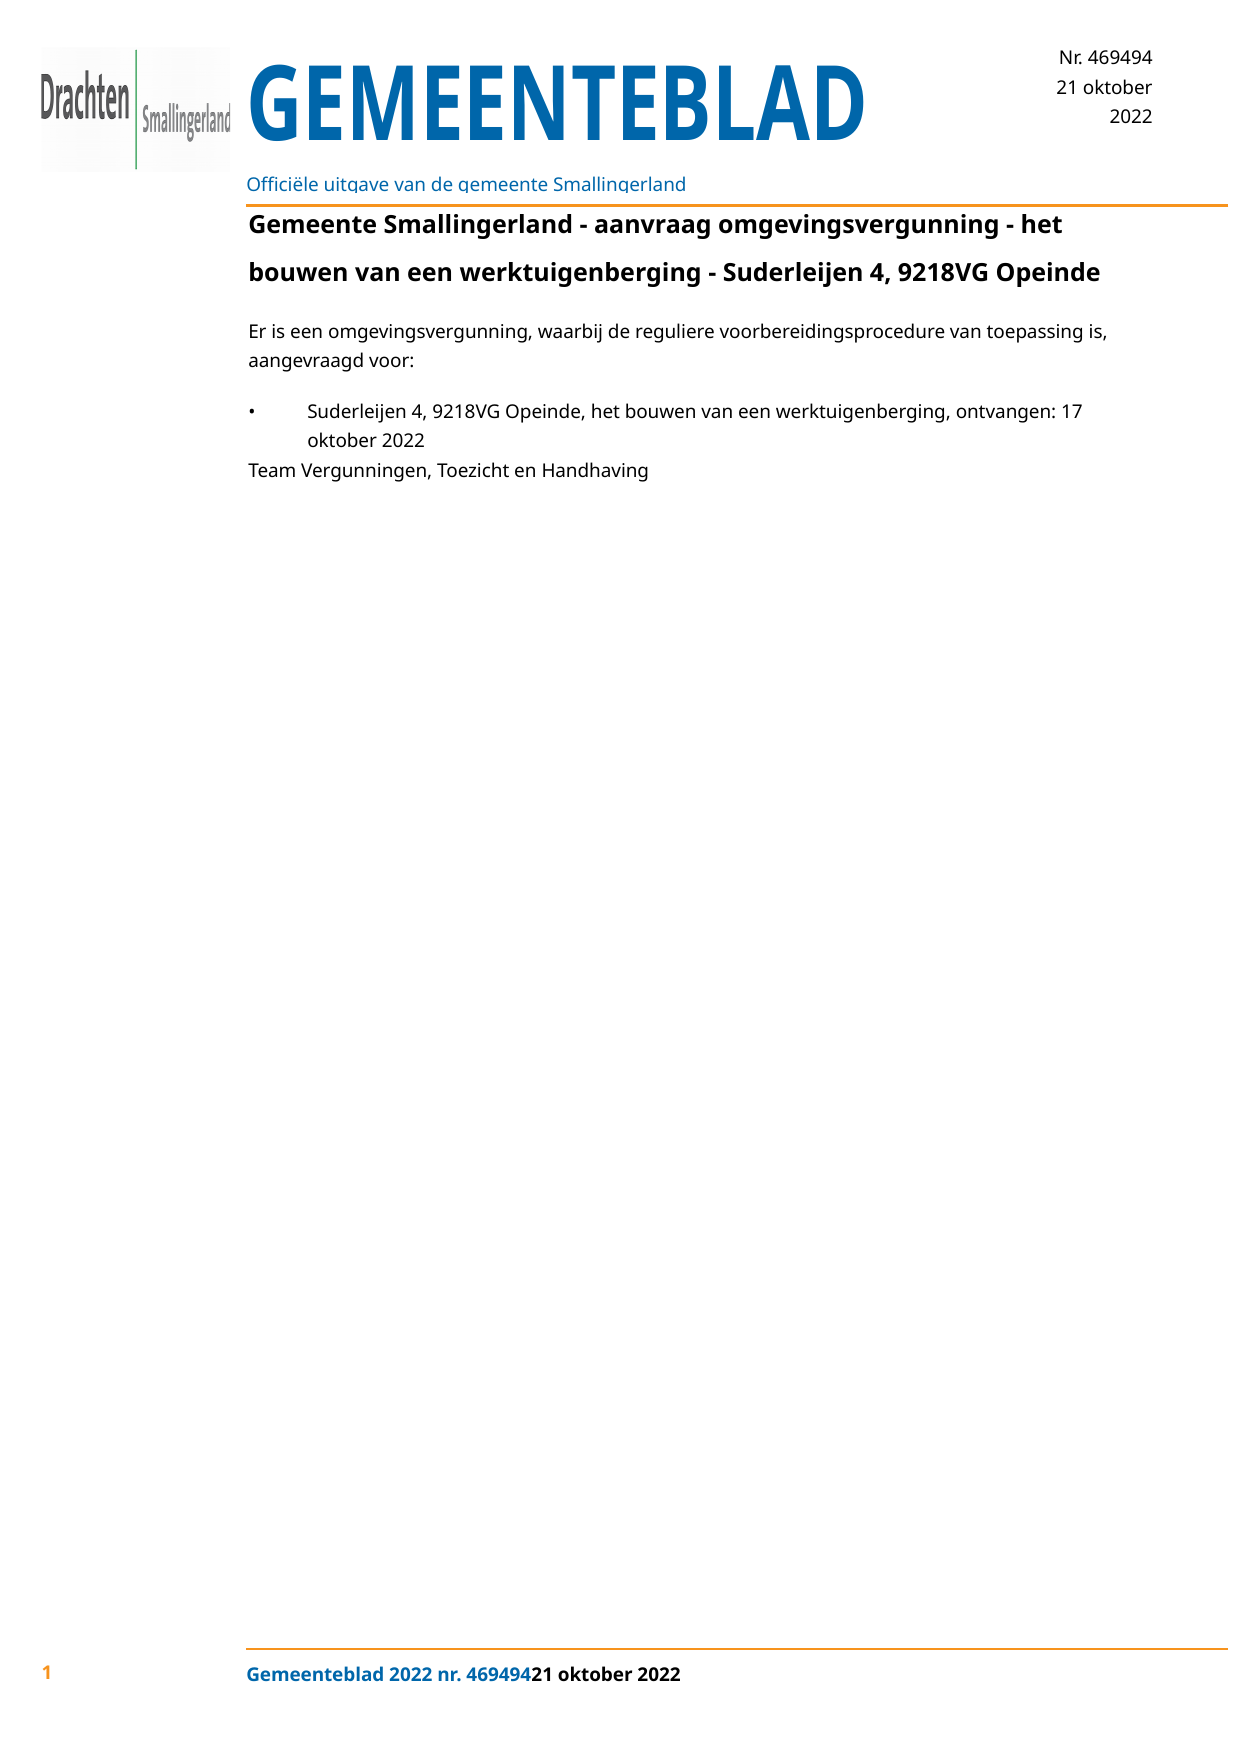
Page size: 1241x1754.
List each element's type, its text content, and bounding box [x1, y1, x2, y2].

picture [41, 47, 231, 172]
text Team Vergunningen, Toezicht en Handhaving [248, 457, 1152, 483]
text Er is een omgevingsvergunning, waarbij de reguliere voorbereidingsprocedure van toepassing is, aangevraagd voor: [248, 318, 1152, 373]
text Gemeente Smallingerland - aanvraag omgevingsvergunning - het bouwen van een werktuigenberging - Suderleijen 4, 9218VG Opeinde [248, 207, 1152, 288]
list Suderleijen 4, 9218VG Opeinde, het bouwen van een werktuigenberging, ontvangen: 17 oktober 2022 [248, 398, 1152, 453]
